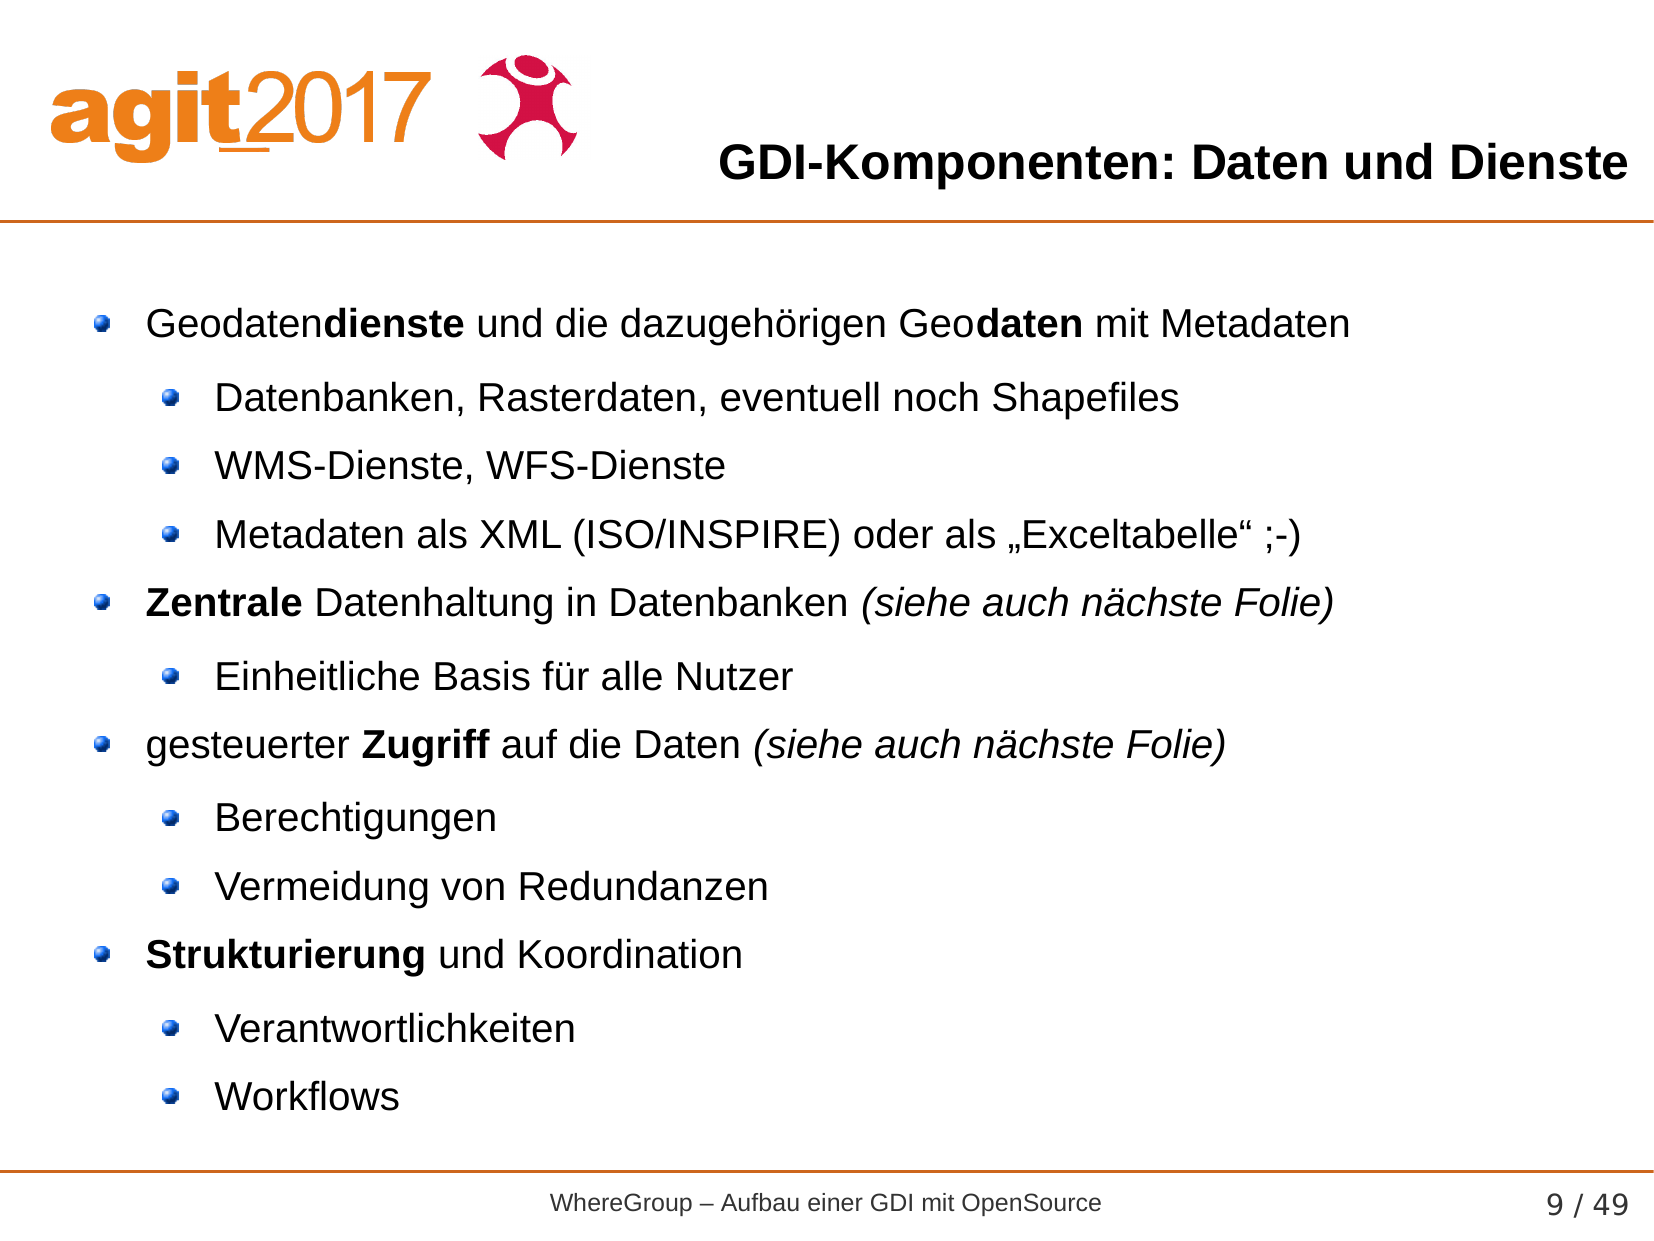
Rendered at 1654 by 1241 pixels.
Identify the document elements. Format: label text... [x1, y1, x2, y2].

picture [47, 47, 435, 166]
list Geodatendienste und die dazugehörigen Geodaten mit Metadaten Datenbanken, Rasterdaten, eventuell noch Shapefiles WMS-Dienste, WFS-Dienste Metadaten als XML (ISO/INSPIRE) oder als „Exceltabelle“ ;-) Zentrale Datenhaltung in Datenbanken (siehe auch nächste Folie) Einheitliche Basis für alle Nutzer gesteuerter Zugriff auf die Daten (siehe auch nächste Folie) Berechtigungen Vermeidung von Redundanzen Strukturierung und Koordination Verantwortlichkeiten Workflows [76, 301, 1565, 1120]
title GDI-Komponenten: Daten und Dienste [242, 118, 1630, 207]
